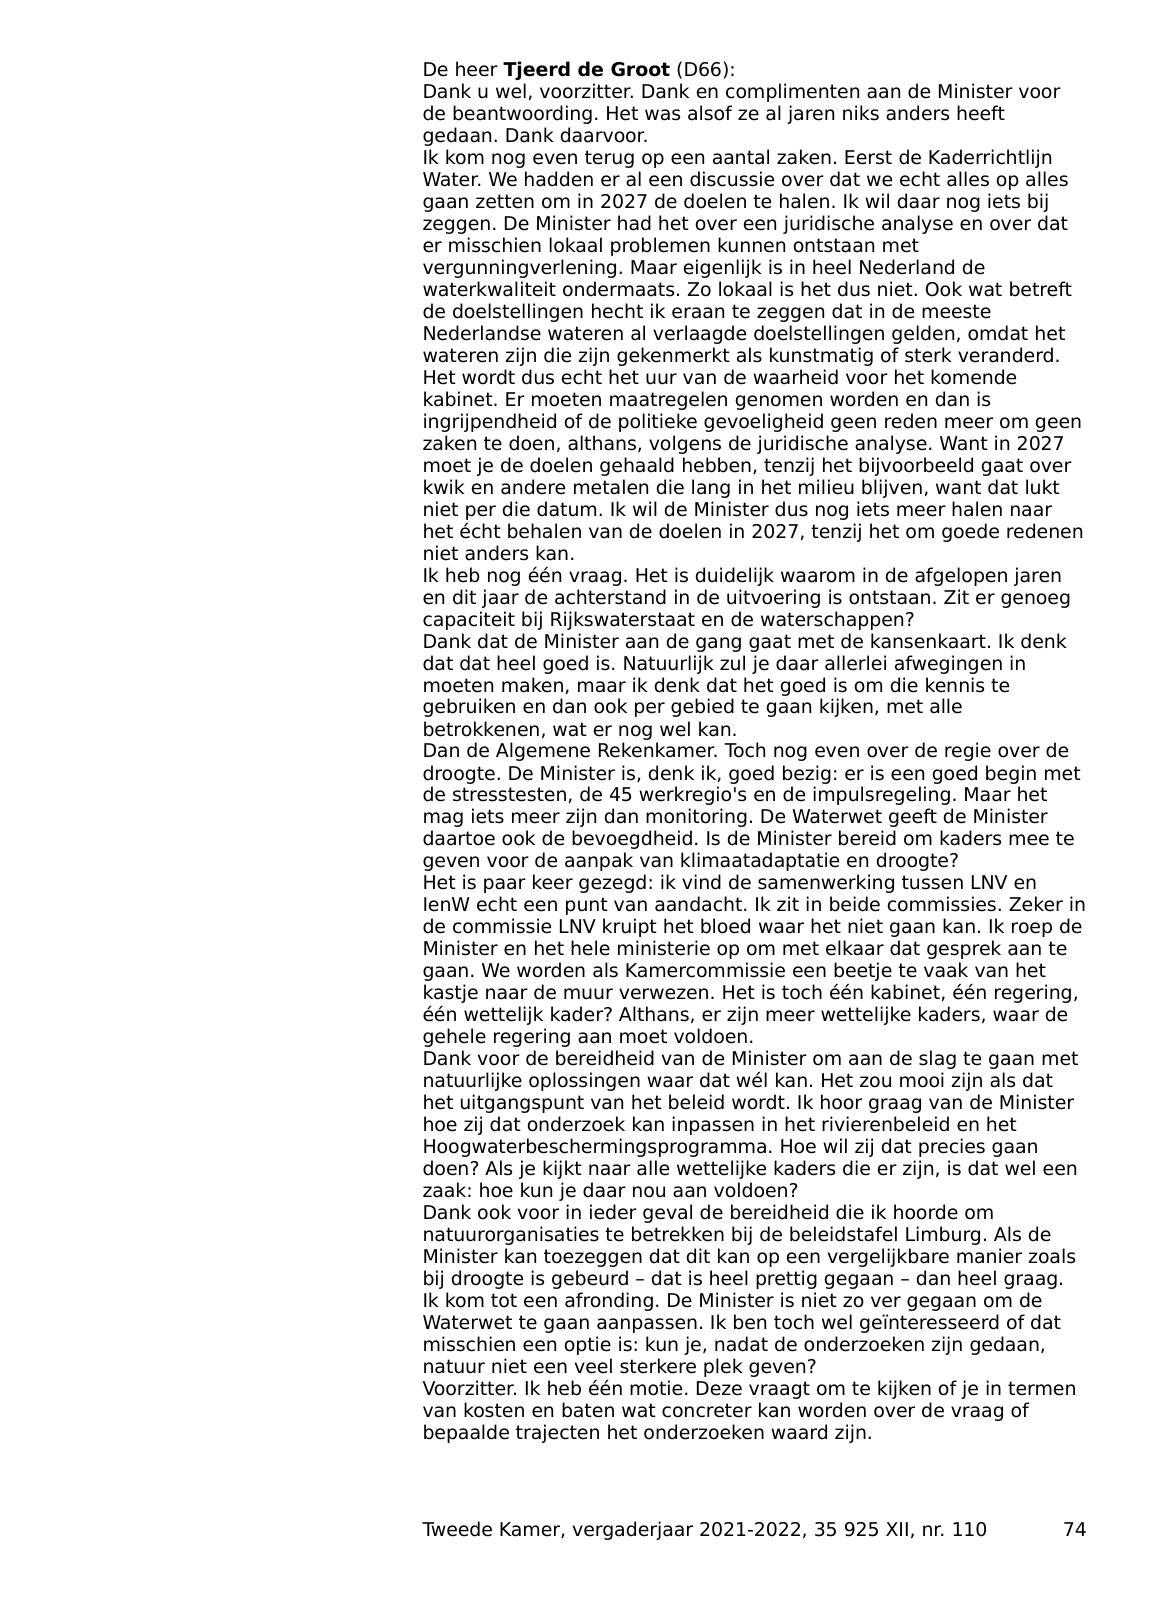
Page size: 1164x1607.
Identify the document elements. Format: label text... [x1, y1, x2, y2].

text Ik kom nog even terug op een aantal zaken. Eerst de Kaderrichtlijn Water. We hadden er al een discussie over dat we echt alles op alles gaan zetten om in 2027 de doelen te halen. Ik wil daar nog iets bij zeggen. De Minister had het over een juridische analyse en over dat er misschien lokaal problemen kunnen ontstaan met vergunningverlening. Maar eigenlijk is in heel Nederland de waterkwaliteit ondermaats. Zo lokaal is het dus niet. Ook wat betreft de doelstellingen hecht ik eraan te zeggen dat in de meeste Nederlandse wateren al verlaagde doelstellingen gelden, omdat het wateren zijn die zijn gekenmerkt als kunstmatig of sterk veranderd. [422, 147, 1087, 367]
text Ik kom tot een afronding. De Minister is niet zo ver gegaan om de Waterwet te gaan aanpassen. Ik ben toch wel geïnteresseerd of dat misschien een optie is: kun je, nadat de onderzoeken zijn gedaan, natuur niet een veel sterkere plek geven? [422, 1290, 1087, 1378]
text De heer Tjeerd de Groot (D66): [422, 59, 1087, 81]
text Het is paar keer gezegd: ik vind de samenwerking tussen LNV en IenW echt een punt van aandacht. Ik zit in beide commissies. Zeker in de commissie LNV kruipt het bloed waar het niet gaan kan. Ik roep de Minister en het hele ministerie op om met elkaar dat gesprek aan te gaan. We worden als Kamercommissie een beetje te vaak van het kastje naar de muur verwezen. Het is toch één kabinet, één regering, één wettelijk kader? Althans, er zijn meer wettelijke kaders, waar de gehele regering aan moet voldoen. [422, 872, 1087, 1048]
text Dank voor de bereidheid van de Minister om aan de slag te gaan met natuurlijke oplossingen waar dat wél kan. Het zou mooi zijn als dat het uitgangspunt van het beleid wordt. Ik hoor graag van de Minister hoe zij dat onderzoek kan inpassen in het rivierenbeleid en het Hoogwaterbeschermingsprogramma. Hoe wil zij dat precies gaan doen? Als je kijkt naar alle wettelijke kaders die er zijn, is dat wel een zaak: hoe kun je daar nou aan voldoen? [422, 1048, 1087, 1202]
text Dank u wel, voorzitter. Dank en complimenten aan de Minister voor de beantwoording. Het was alsof ze al jaren niks anders heeft gedaan. Dank daarvoor. [422, 81, 1087, 147]
text Dan de Algemene Rekenkamer. Toch nog even over de regie over de droogte. De Minister is, denk ik, goed bezig: er is een goed begin met de stresstesten, de 45 werkregio's en de impulsregeling. Maar het mag iets meer zijn dan monitoring. De Waterwet geeft de Minister daartoe ook de bevoegdheid. Is de Minister bereid om kaders mee te geven voor de aanpak van klimaatadaptatie en droogte? [422, 740, 1087, 872]
text Ik heb nog één vraag. Het is duidelijk waarom in de afgelopen jaren en dit jaar de achterstand in de uitvoering is ontstaan. Zit er genoeg capaciteit bij Rijkswaterstaat en de waterschappen? [422, 564, 1087, 631]
text Dank ook voor in ieder geval de bereidheid die ik hoorde om natuurorganisaties te betrekken bij de beleidstafel Limburg. Als de Minister kan toezeggen dat dit kan op een vergelijkbare manier zoals bij droogte is gebeurd – dat is heel prettig gegaan – dan heel graag. [422, 1202, 1087, 1290]
text Het wordt dus echt het uur van de waarheid voor het komende kabinet. Er moeten maatregelen genomen worden en dan is ingrijpendheid of de politieke gevoeligheid geen reden meer om geen zaken te doen, althans, volgens de juridische analyse. Want in 2027 moet je de doelen gehaald hebben, tenzij het bijvoorbeeld gaat over kwik en andere metalen die lang in het milieu blijven, want dat lukt niet per die datum. Ik wil de Minister dus nog iets meer halen naar het écht behalen van de doelen in 2027, tenzij het om goede redenen niet anders kan. [422, 367, 1087, 564]
text Voorzitter. Ik heb één motie. Deze vraagt om te kijken of je in termen van kosten en baten wat concreter kan worden over de vraag of bepaalde trajecten het onderzoeken waard zijn. [422, 1378, 1087, 1444]
text Dank dat de Minister aan de gang gaat met de kansenkaart. Ik denk dat dat heel goed is. Natuurlijk zul je daar allerlei afwegingen in moeten maken, maar ik denk dat het goed is om die kennis te gebruiken en dan ook per gebied te gaan kijken, met alle betrokkenen, wat er nog wel kan. [422, 631, 1087, 740]
